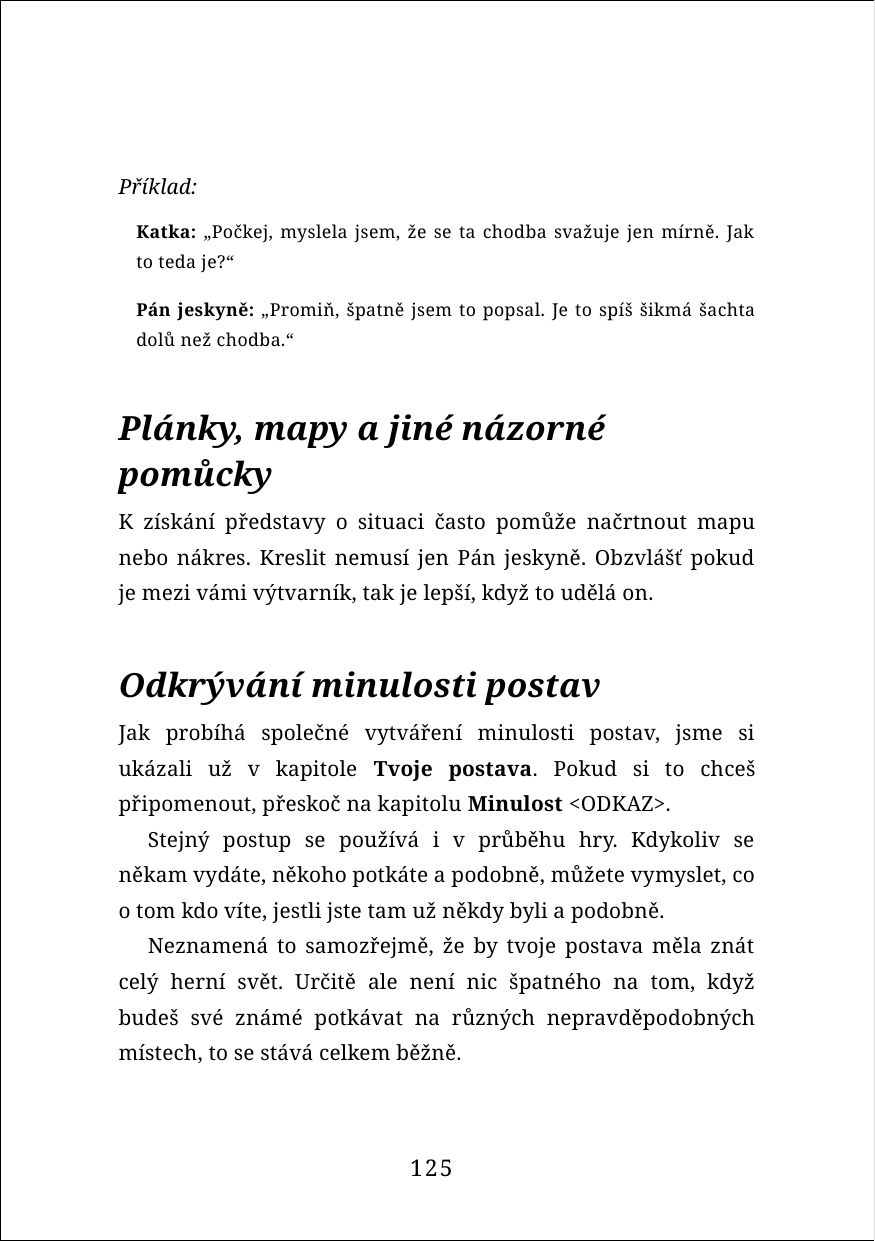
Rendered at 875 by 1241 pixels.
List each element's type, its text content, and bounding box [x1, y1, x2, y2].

text Katka: „Počkej, myslela jsem, že se ta chodba svažuje jen mírně. Jak to teda je?“ [136, 219, 756, 273]
subtitle Odkrývání minulosti postav [118, 661, 756, 707]
text K získání představy o situaci často pomůže načrtnout mapu nebo nákres. Kreslit nemusí jen Pán jeskyně. Obzvlášť pokud je mezi vámi výtvarník, tak je lepší, když to udělá on. [118, 507, 756, 607]
subtitle Plánky, mapy a jiné názorné pomůcky [118, 405, 756, 496]
text Příklad: [118, 172, 756, 200]
text Jak probíhá společné vytváření minulosti postav, jsme si ukázali už v kapitole Tvoje postava. Pokud si to chceš připomenout, přeskoč na kapitolu Minulost <ODKAZ>. Stejný postup se používá i v průběhu hry. Kdykoliv se někam vydáte, někoho potkáte a podobně, můžete vymyslet, co o tom kdo víte, jestli jste tam už někdy byli a podobně. Neznamená to samozřejmě, že by tvoje postava měla znát celý herní svět. Určitě ale není nic špatného na tom, když budeš své známé potkávat na různých nepravděpodobných místech, to se stává celkem běžně. [118, 718, 756, 1067]
text Pán jeskyně: „Promiň, špatně jsem to popsal. Je to spíš šikmá šachta dolů než chodba.“ [136, 297, 756, 352]
